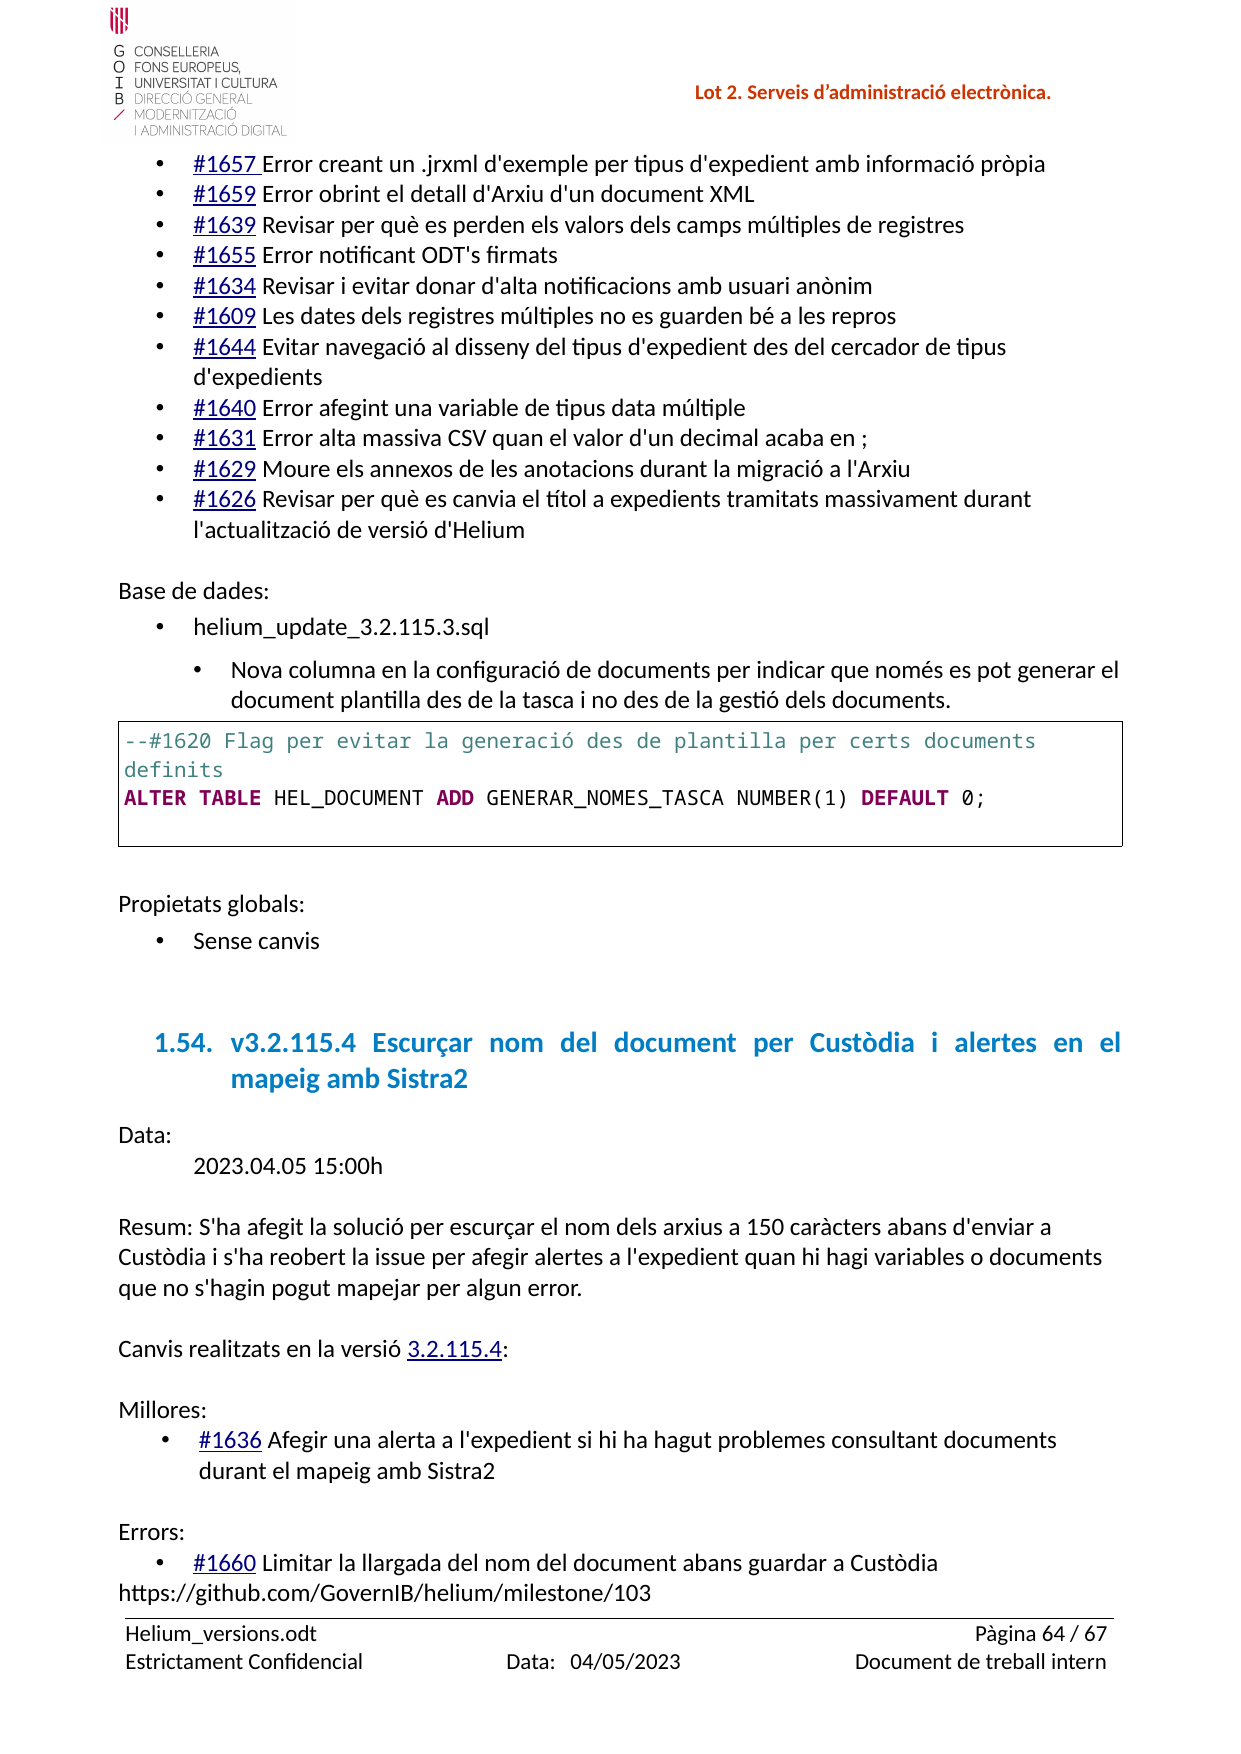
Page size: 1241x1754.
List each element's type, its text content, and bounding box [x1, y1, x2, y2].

list #1609 Les dates dels registres múltiples no es guarden bé a les repros [156, 300, 1122, 331]
text Millores: [118, 1394, 1122, 1425]
text Errors: [118, 1516, 1122, 1547]
list #1634 Revisar i evitar donar d'alta notificacions amb usuari anònim [156, 270, 1122, 300]
text Base de dades: [118, 575, 1122, 606]
picture [100, 0, 297, 144]
text Resum: S'ha afegit la solució per escurçar el nom dels arxius a 150 caràcters abans d'enviar a Custòdia i s'ha reobert la issue per afegir alertes a l'expedient quan hi hagi variables o documents que no s'hagin pogut mapejar per algun error. [118, 1211, 1122, 1303]
list #1660 Limitar la llargada del nom del document abans guardar a Custòdia [156, 1547, 1122, 1577]
list Nova columna en la configuració de documents per indicar que només es pot generar el document plantilla des de la tasca i no des de la gestió dels documents. [193, 654, 1122, 715]
text Canvis realitzats en la versió 3.2.115.4: [118, 1333, 1122, 1364]
list #1639 Revisar per què es perden els valors dels camps múltiples de registres [156, 209, 1122, 239]
list #1657 Error creant un .jrxml d'exemple per tipus d'expedient amb informació pròpia [156, 148, 1122, 178]
text https://github.com/GovernIB/helium/milestone/103 [118, 1577, 1122, 1608]
list Sense canvis [156, 925, 1122, 956]
list #1631 Error alta massiva CSV quan el valor d'un decimal acaba en ; [156, 422, 1122, 453]
list #1629 Moure els annexos de les anotacions durant la migració a l'Arxiu [156, 453, 1122, 483]
text Data: [118, 1119, 1122, 1150]
text 2023.04.05 15:00h [118, 1150, 1122, 1181]
list #1636 Afegir una alerta a l'expedient si hi ha hagut problemes consultant documents durant el mapeig amb Sistra2 [161, 1425, 1122, 1486]
subtitle v3.2.115.4 Escurçar nom del document per Custòdia i alertes en el mapeig amb Sistra2 [153, 1024, 1122, 1096]
table_header --#1620 Flag per evitar la generació des de plantilla per certs documents definits ALTER TABLE HEL_DOCUMENT ADD GENERAR_NOMES_TASCA NUMBER(1) DEFAULT 0; [119, 722, 1122, 846]
text Propietats globals: [118, 889, 1122, 919]
list #1640 Error afegint una variable de tipus data múltiple [156, 392, 1122, 422]
list #1626 Revisar per què es canvia el títol a expedients tramitats massivament durant l'actualització de versió d'Helium [156, 483, 1122, 544]
list #1659 Error obrint el detall d'Arxiu d'un document XML [156, 178, 1122, 209]
list #1655 Error notificant ODT's firmats [156, 239, 1122, 270]
list #1644 Evitar navegació al disseny del tipus d'expedient des del cercador de tipus d'expedients [156, 331, 1122, 392]
list helium_update_3.2.115.3.sql [156, 611, 1122, 642]
